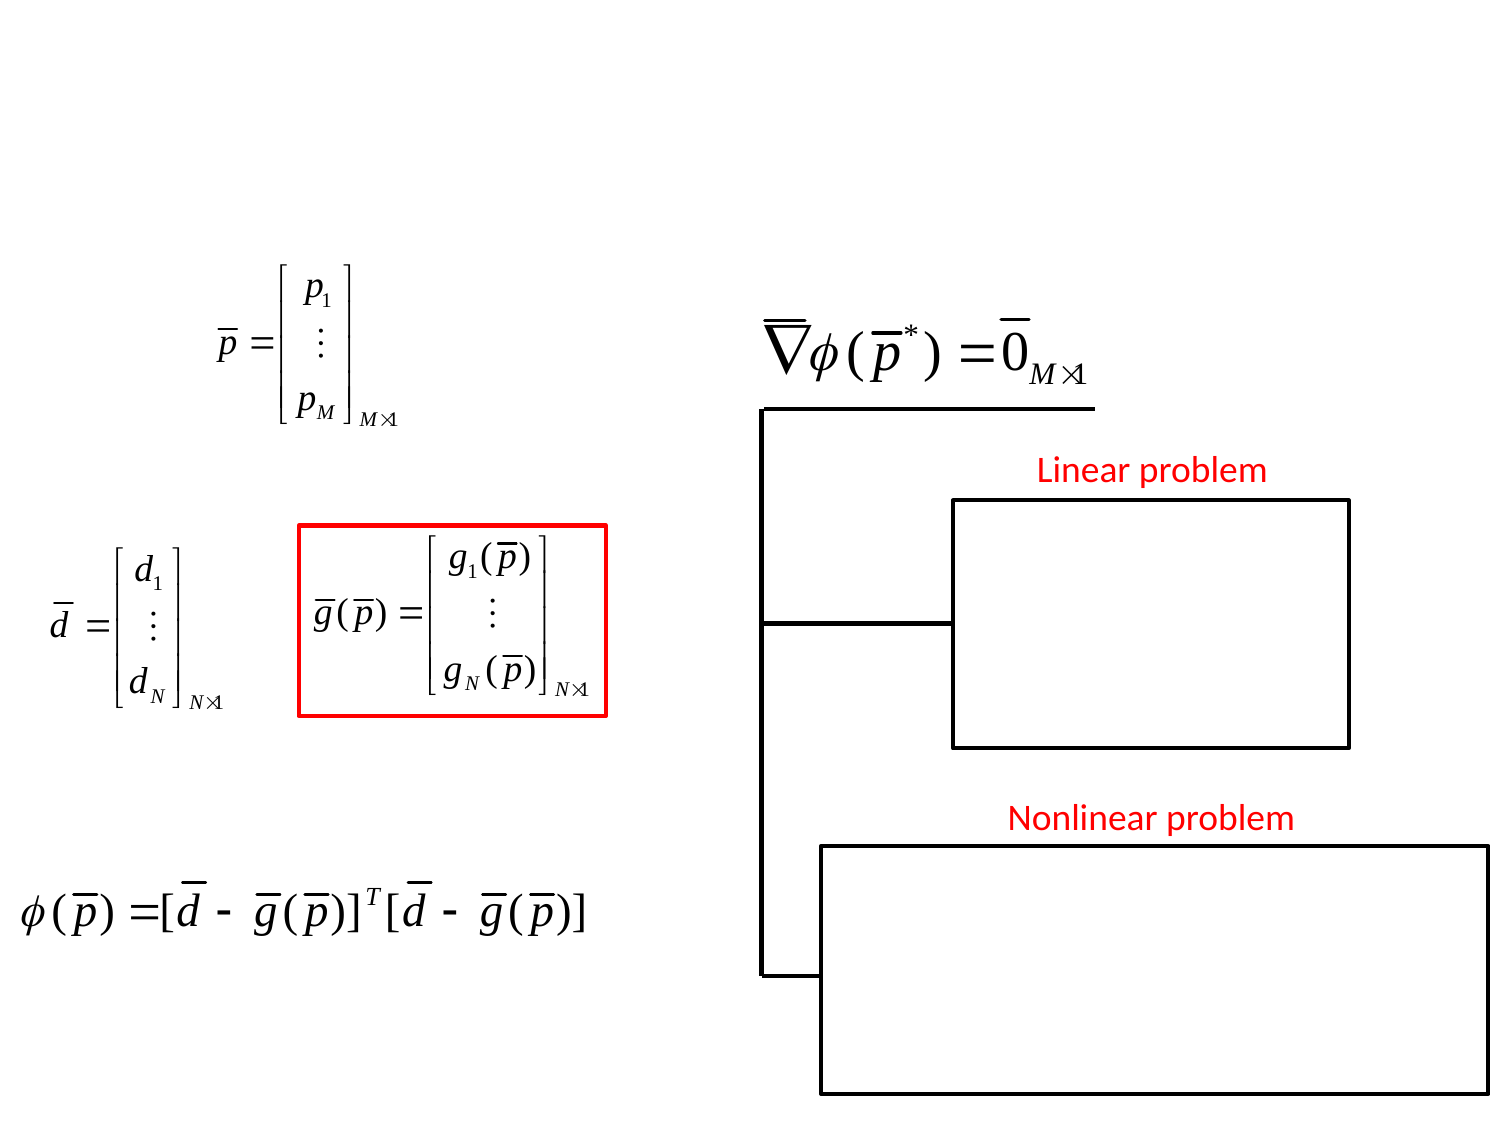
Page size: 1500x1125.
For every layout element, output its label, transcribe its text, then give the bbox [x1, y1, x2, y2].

picture [304, 525, 596, 709]
chart [206, 255, 408, 440]
chart [43, 539, 236, 724]
picture [12, 868, 596, 953]
chart [305, 528, 599, 711]
text_box Nonlinear problem [820, 785, 1483, 846]
picture [206, 254, 407, 438]
picture [752, 302, 1103, 403]
picture [41, 537, 234, 721]
text_box Linear problem [954, 437, 1351, 498]
